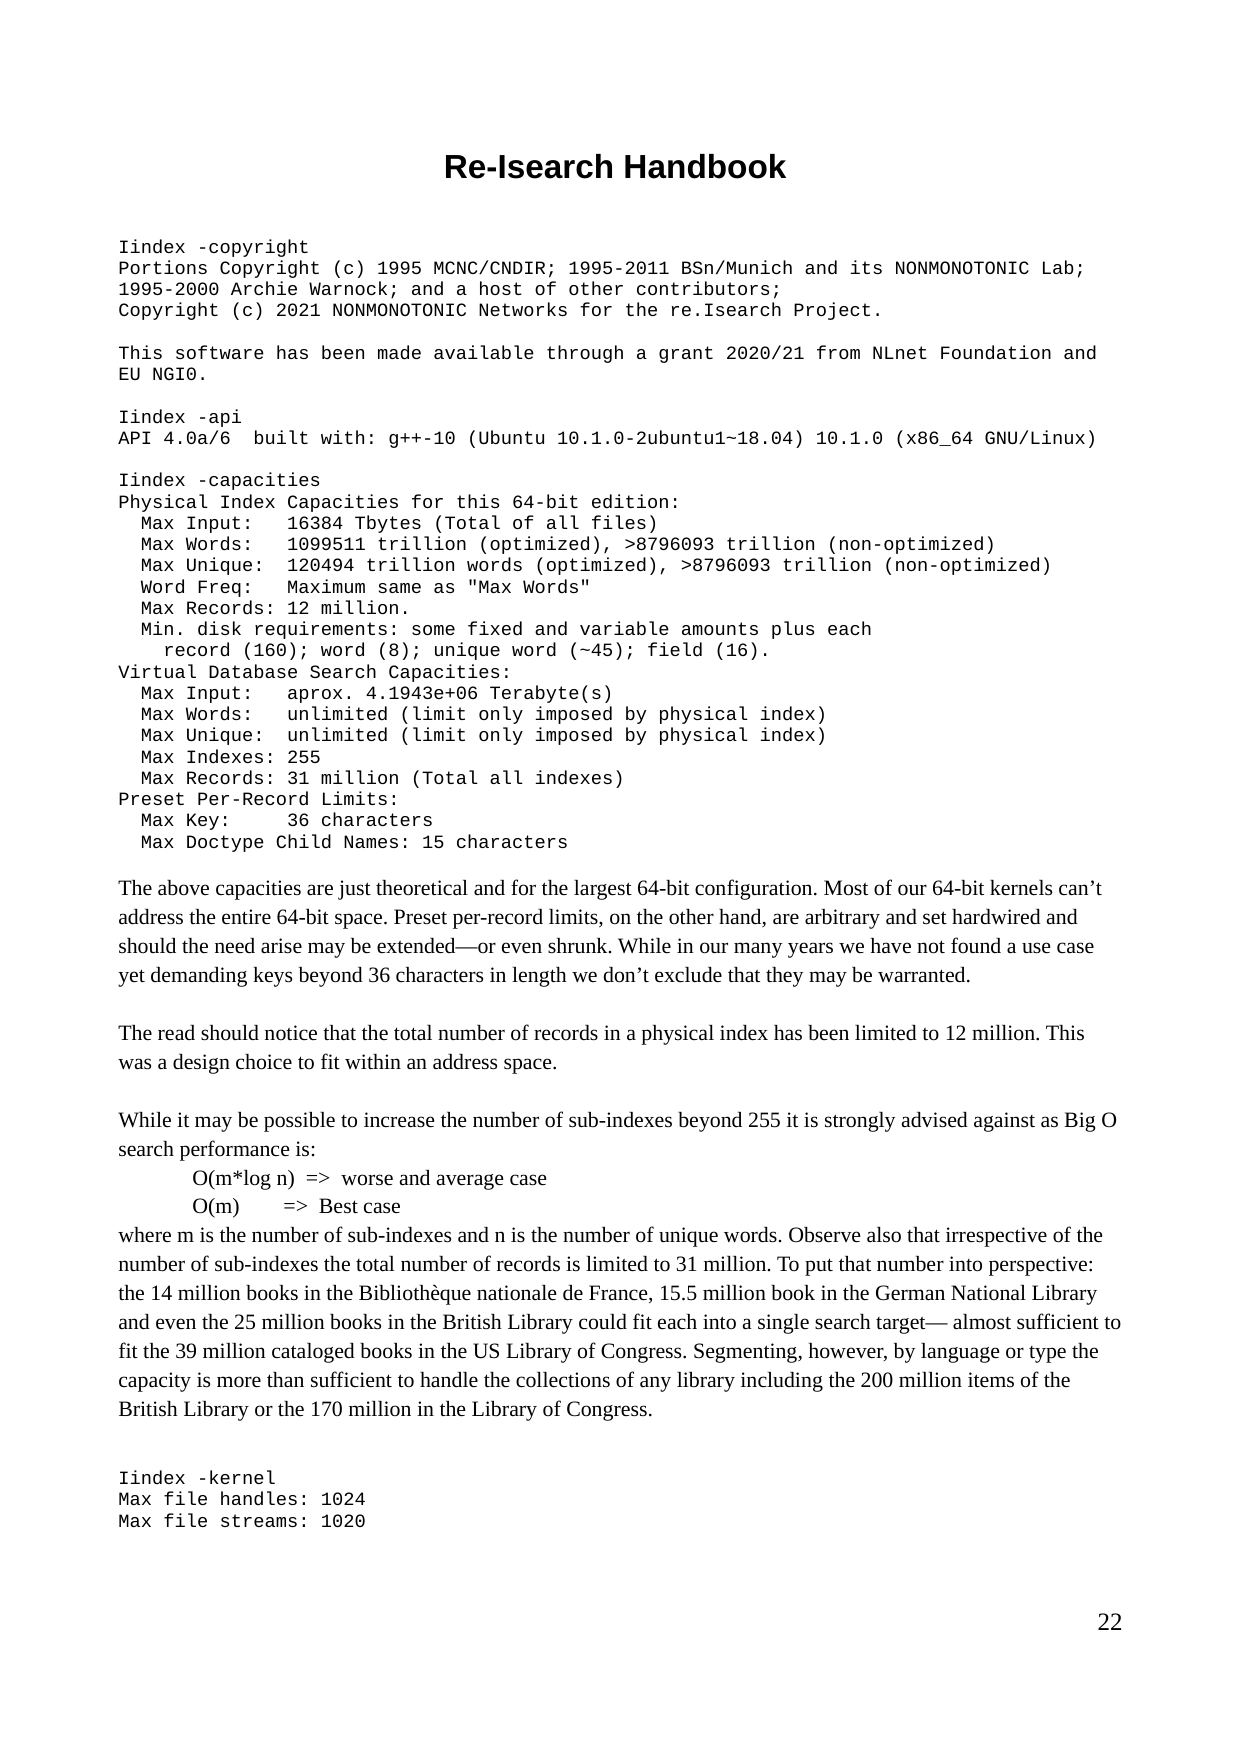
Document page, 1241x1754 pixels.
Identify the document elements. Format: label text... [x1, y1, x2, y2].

text The above capacities are just theoretical and for the largest 64-bit configuration. Most of our 64-bit kernels can’t address the entire 64-bit space. Preset per-record limits, on the other hand, are arbitrary and set hardwired and should the need arise may be extended—or even shrunk. While in our many years we have not found a use case yet demanding keys beyond 36 characters in length we don’t exclude that they may be warranted. [118, 875, 1122, 987]
text Max Words: unlimited (limit only imposed by physical index) [118, 705, 1122, 726]
text Max file streams: 1020 [118, 1511, 1122, 1533]
text This software has been made available through a grant 2020/21 from NLnet Foundation and EU NGI0. [118, 344, 1122, 386]
text O(m*log n) => worse and average case [118, 1164, 1122, 1190]
text where m is the number of sub-indexes and n is the number of unique words. Observe also that irrespective of the number of sub-indexes the total number of records is limited to 31 million. To put that number into perspective: the 14 million books in the Bibliothèque nationale de France, 15.5 million book in the German National Library and even the 25 million books in the British Library could fit each into a single search target— almost sufficient to fit the 39 million cataloged books in the US Library of Congress. Segmenting, however, by language or type the capacity is more than sufficient to handle the collections of any library including the 200 million items of the British Library or the 170 million in the Library of Congress. [118, 1222, 1122, 1421]
text Iindex -kernel [118, 1469, 1122, 1490]
text Max Unique: unlimited (limit only imposed by physical index) [118, 726, 1122, 747]
text Virtual Database Search Capacities: [118, 662, 1122, 684]
text Physical Index Capacities for this 64-bit edition: [118, 492, 1122, 514]
text Max Records: 12 million. [118, 599, 1122, 620]
text Max Indexes: 255 [118, 747, 1122, 769]
text Max file handles: 1024 [118, 1490, 1122, 1511]
text Preset Per-Record Limits: [118, 790, 1122, 811]
text Min. disk requirements: some fixed and variable amounts plus each [118, 620, 1122, 641]
text Iindex -capacities [118, 471, 1122, 492]
text Iindex -copyright [118, 237, 1122, 259]
text The read should notice that the total number of records in a physical index has been limited to 12 million. This was a design choice to fit within an address space. [118, 1020, 1122, 1074]
text Max Words: 1099511 trillion (optimized), >8796093 trillion (non-optimized) [118, 535, 1122, 556]
text Copyright (c) 2021 NONMONOTONIC Networks for the re.Isearch Project. [118, 301, 1122, 322]
text Max Unique: 120494 trillion words (optimized), >8796093 trillion (non-optimized) [118, 556, 1122, 577]
text O(m) => Best case [118, 1193, 1122, 1219]
text Max Key: 36 characters [118, 811, 1122, 832]
text 1995-2000 Archie Warnock; and a host of other contributors; [118, 280, 1122, 301]
text Iindex -api [118, 407, 1122, 429]
text Max Input: aprox. 4.1943e+06 Terabyte(s) [118, 684, 1122, 705]
text Word Freq: Maximum same as "Max Words" [118, 577, 1122, 599]
text While it may be possible to increase the number of sub-indexes beyond 255 it is strongly advised against as Big O search performance is: [118, 1107, 1122, 1161]
text Max Doctype Child Names: 15 characters [118, 832, 1122, 854]
text record (160); word (8); unique word (~45); field (16). [118, 641, 1122, 662]
text API 4.0a/6 built with: g++-10 (Ubuntu 10.1.0-2ubuntu1~18.04) 10.1.0 (x86_64 GNU/Linux) [118, 429, 1122, 450]
text Max Records: 31 million (Total all indexes) [118, 769, 1122, 790]
text Portions Copyright (c) 1995 MCNC/CNDIR; 1995-2011 BSn/Munich and its NONMONOTONIC Lab; [118, 259, 1122, 280]
text Max Input: 16384 Tbytes (Total of all files) [118, 514, 1122, 535]
